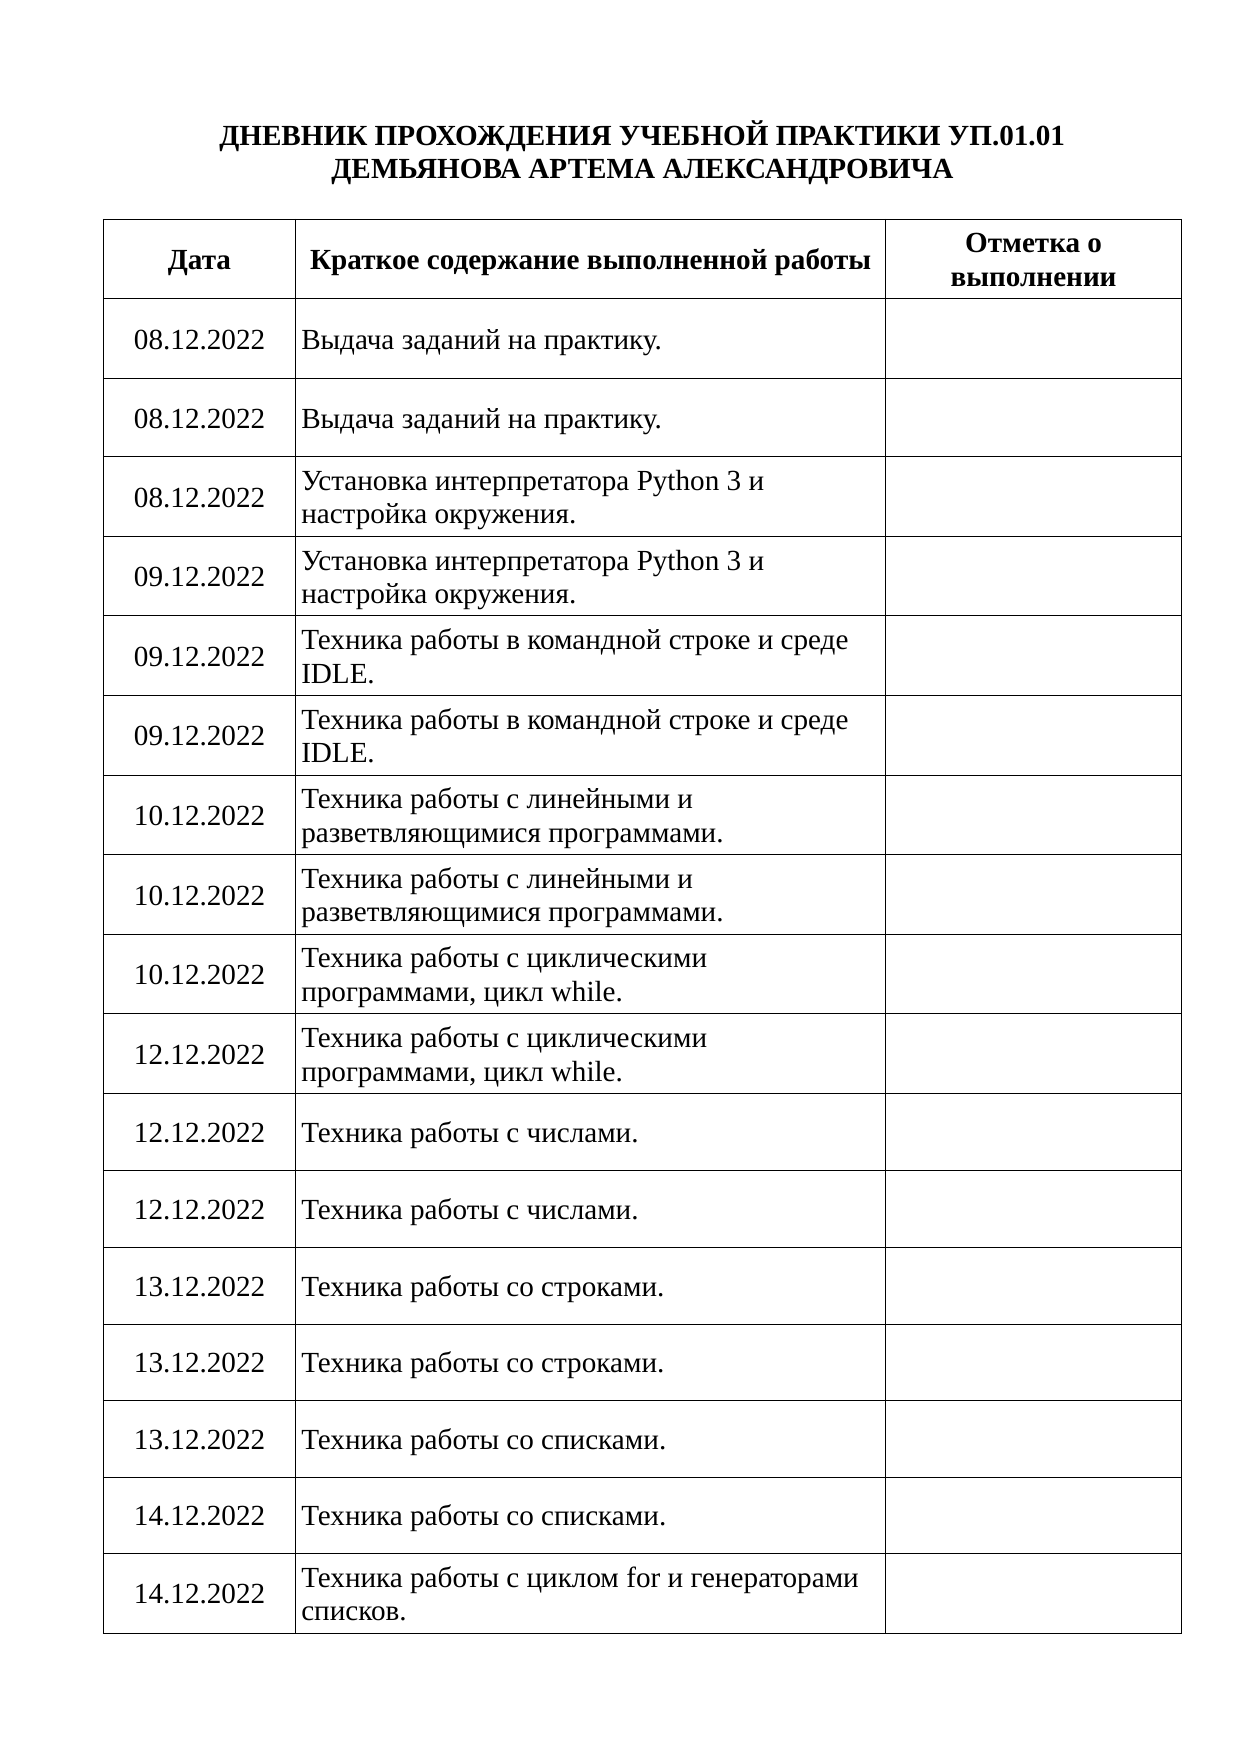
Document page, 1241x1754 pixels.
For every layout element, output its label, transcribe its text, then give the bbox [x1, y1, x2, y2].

text ДЕМЬЯНОВА АРТЕМА АЛЕКСАНДРОВИЧА [103, 152, 1181, 185]
table_cell [886, 1094, 1181, 1170]
table_cell Техника работы со списками. [296, 1478, 885, 1553]
text ДНЕВНИК ПРОХОЖДЕНИЯ УЧЕБНОЙ ПРАКТИКИ УП.01.01 [103, 118, 1181, 152]
table_cell Техника работы с циклическими программами, цикл while. [296, 935, 885, 1013]
table_cell Техника работы со строками. [296, 1248, 885, 1323]
table_cell 13.12.2022 [104, 1325, 295, 1400]
table_cell Выдача заданий на практику. [296, 379, 885, 456]
table_cell [886, 379, 1181, 456]
table_cell 08.12.2022 [104, 299, 295, 378]
table_cell Техника работы в командной строке и среде IDLE. [296, 616, 885, 695]
table_cell 10.12.2022 [104, 776, 295, 854]
table_cell [886, 1478, 1181, 1553]
table_cell Техника работы с числами. [296, 1171, 885, 1247]
table_header Отметка о выполнении [886, 220, 1181, 298]
table_cell [886, 1248, 1181, 1323]
table_cell 12.12.2022 [104, 1014, 295, 1093]
table_cell Установка интерпретатора Python 3 и настройка окружения. [296, 537, 885, 615]
table_cell 08.12.2022 [104, 379, 295, 456]
table_cell [886, 1325, 1181, 1400]
table_cell Техника работы с циклом for и генераторами списков. [296, 1554, 885, 1633]
table_cell Техника работы с числами. [296, 1094, 885, 1170]
table_cell 14.12.2022 [104, 1478, 295, 1553]
table_cell [886, 696, 1181, 774]
table_cell 12.12.2022 [104, 1094, 295, 1170]
table_cell 13.12.2022 [104, 1401, 295, 1477]
table_cell Выдача заданий на практику. [296, 299, 885, 378]
table_cell Техника работы с линейными и разветвляющимися программами. [296, 855, 885, 934]
table_cell 13.12.2022 [104, 1248, 295, 1323]
table_cell Техника работы со строками. [296, 1325, 885, 1400]
table_cell [886, 1401, 1181, 1477]
table_cell [886, 616, 1181, 695]
table_cell [886, 1014, 1181, 1093]
table_header Краткое содержание выполненной работы [296, 220, 885, 298]
table_cell Техника работы со списками. [296, 1401, 885, 1477]
table_cell Техника работы с циклическими программами, цикл while. [296, 1014, 885, 1093]
table_cell [886, 776, 1181, 854]
table_cell [886, 935, 1181, 1013]
table_cell [886, 1171, 1181, 1247]
table_cell Установка интерпретатора Python 3 и настройка окружения. [296, 457, 885, 536]
table_header Дата [104, 220, 295, 298]
table_cell 12.12.2022 [104, 1171, 295, 1247]
table_cell 09.12.2022 [104, 696, 295, 774]
table_cell Техника работы с линейными и разветвляющимися программами. [296, 776, 885, 854]
table_cell [886, 299, 1181, 378]
table_cell [886, 855, 1181, 934]
table_cell 10.12.2022 [104, 935, 295, 1013]
table_cell 08.12.2022 [104, 457, 295, 536]
table_cell 10.12.2022 [104, 855, 295, 934]
table_cell 09.12.2022 [104, 616, 295, 695]
table_cell [886, 457, 1181, 536]
table_cell 09.12.2022 [104, 537, 295, 615]
table_cell 14.12.2022 [104, 1554, 295, 1633]
table_cell Техника работы в командной строке и среде IDLE. [296, 696, 885, 774]
table_cell [886, 537, 1181, 615]
table_cell [886, 1554, 1181, 1633]
